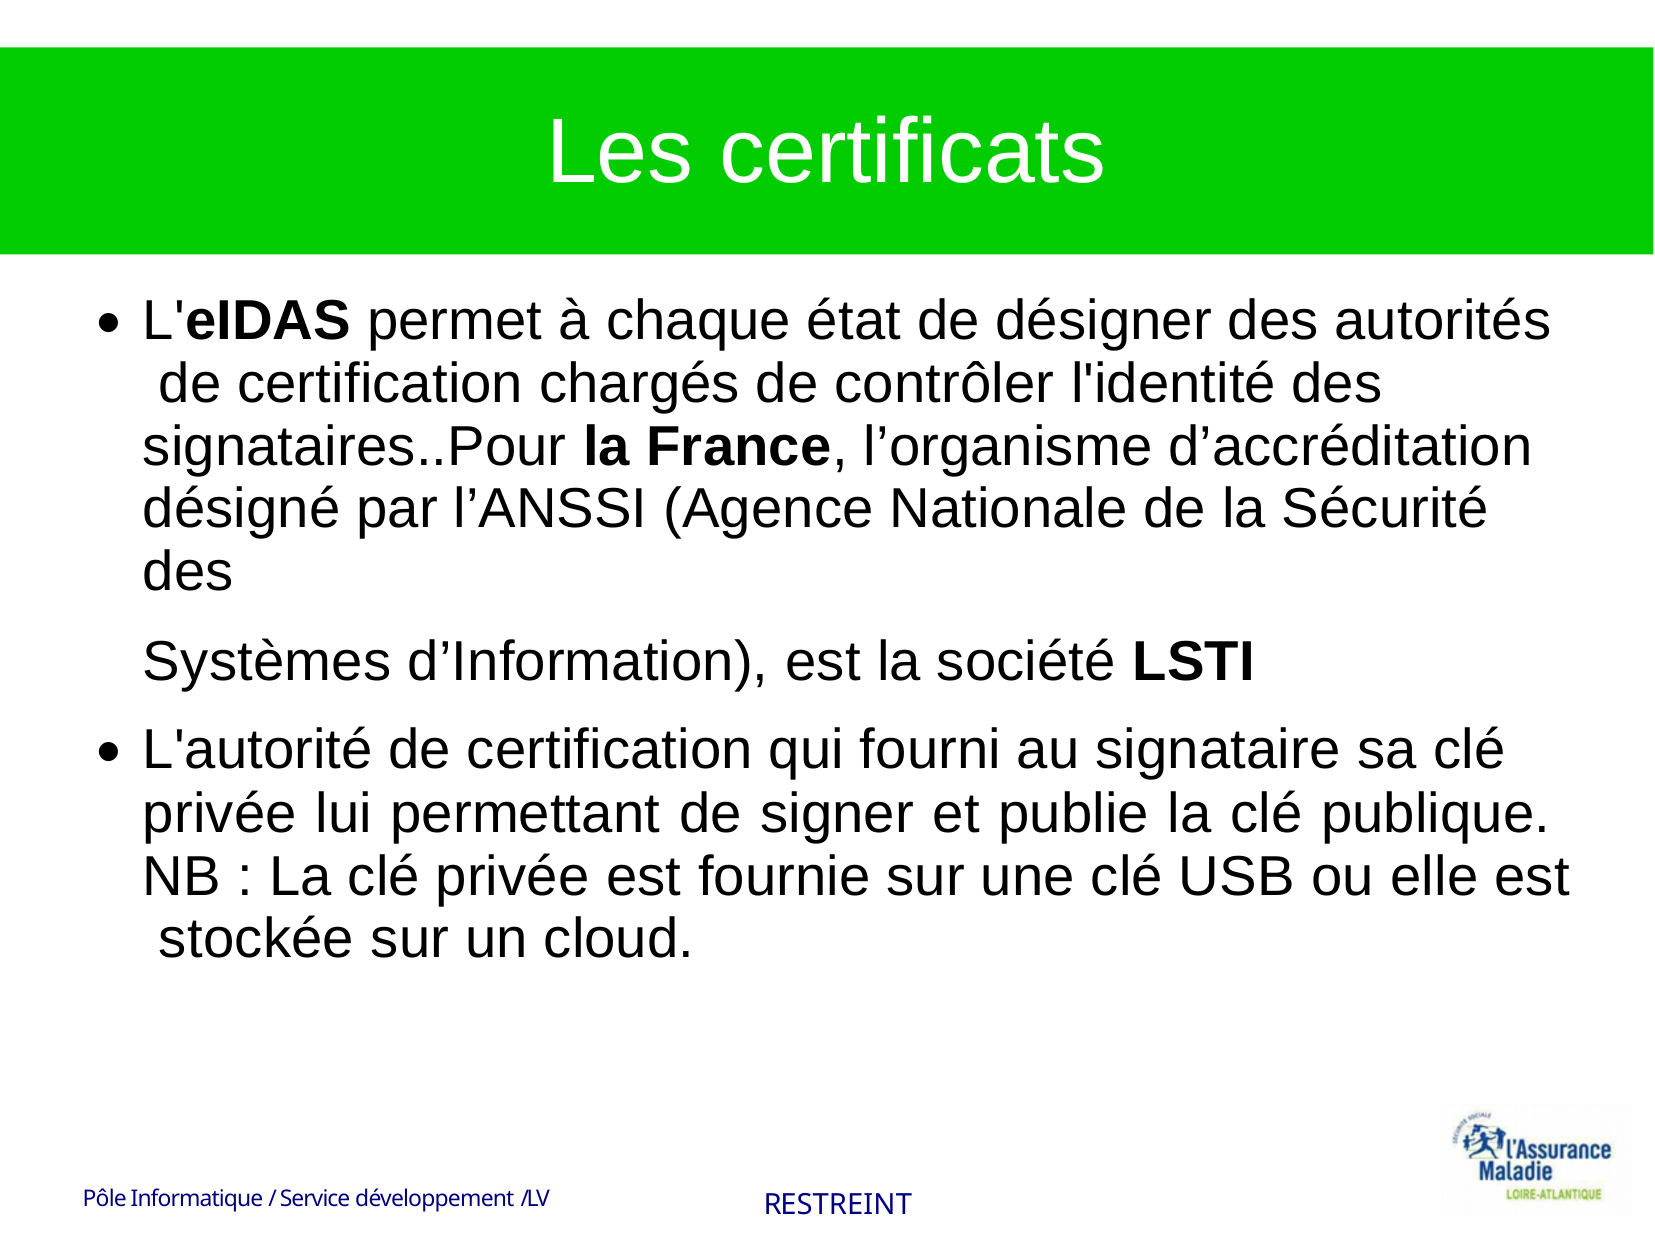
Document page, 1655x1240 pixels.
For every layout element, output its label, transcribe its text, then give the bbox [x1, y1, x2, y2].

text_box [0, 47, 1654, 255]
text_box ● [95, 731, 120, 764]
picture [1441, 1104, 1632, 1217]
title Les certificats [543, 88, 1109, 298]
text_box privée lui permettant de signer et publie la clé publique. NB : La clé privée est fournie sur une clé USB ou elle est stockée sur un cloud. [140, 775, 1572, 971]
text_box L'eIDAS permet à chaque état de désigner des autorités de certification chargés de contrôler l'identité des signataires..Pour la France, l’organisme d’accréditation désigné par l’ANSSI (Agence Nationale de la Sécurité des Systèmes d’Information), est la société LSTI L'autorité de certification qui fourni au signataire sa clé [140, 282, 1557, 775]
text_box Pôle Informatique / Service développement /LV [80, 1183, 686, 1240]
text_box RESTREINT [761, 1185, 1064, 1240]
text_box ● [95, 301, 120, 335]
